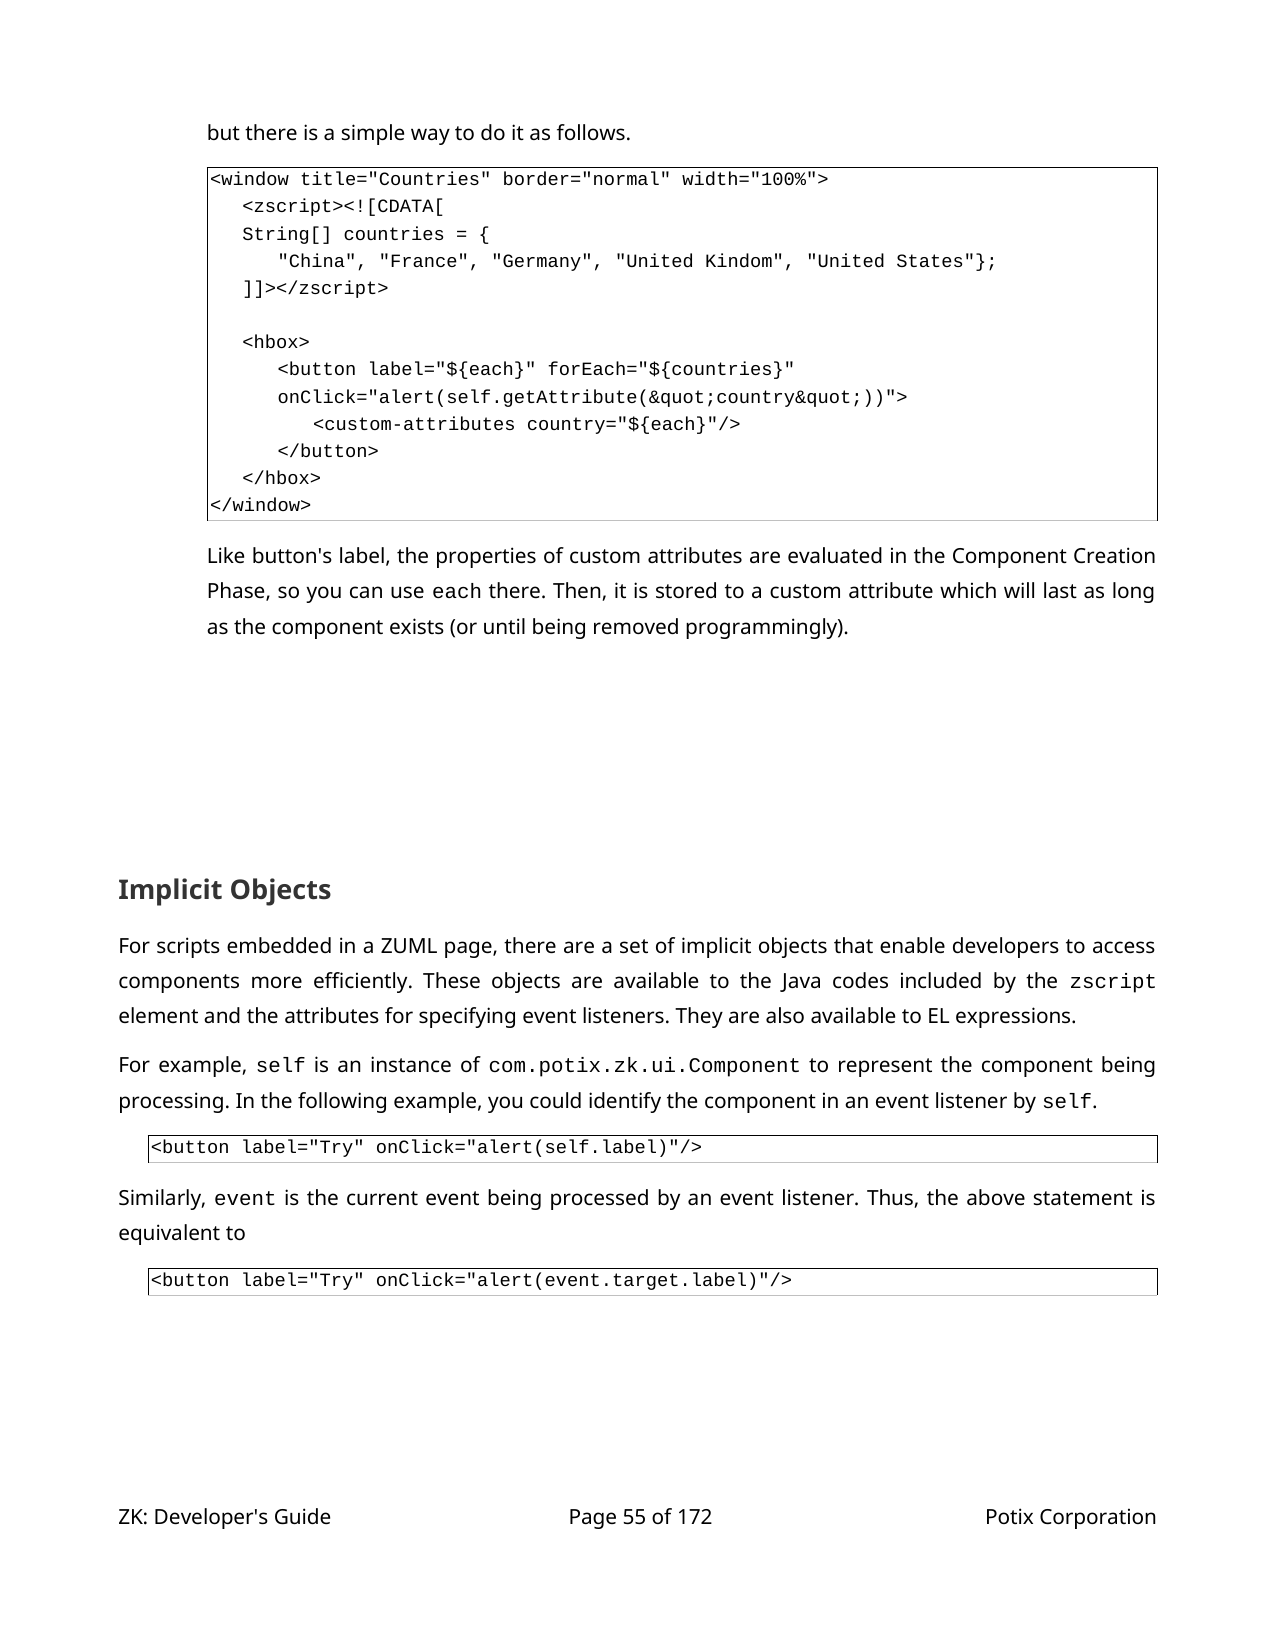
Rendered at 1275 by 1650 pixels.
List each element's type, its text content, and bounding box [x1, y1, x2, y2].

text <window title="Countries" border="normal" width="100%"> [208, 168, 1157, 191]
text </hbox> [208, 466, 1157, 490]
text <button label="Try" onClick="alert(event.target.label)"/> [149, 1269, 1157, 1295]
text <custom-attributes country="${each}"/> [208, 412, 1157, 436]
text <button label="${each}" forEach="${countries}" [208, 357, 1157, 382]
text <button label="Try" onClick="alert(self.label)"/> [149, 1136, 1157, 1162]
text <hbox> [208, 330, 1157, 354]
subtitle Implicit Objects [118, 870, 1157, 907]
text onClick="alert(self.getAttribute(&quot;country&quot;))"> [208, 384, 1157, 409]
text For scripts embedded in a ZUML page, there are a set of implicit objects that enable developers to access components more efficiently. These objects are available to the Java codes included by the zscript element and the attributes for specifying event listeners. They are also available to EL expressions. [118, 931, 1157, 1030]
text </button> [208, 439, 1157, 463]
text <zscript><![CDATA[ [208, 194, 1157, 218]
text ]]></zscript> [208, 276, 1157, 300]
text String[] countries = { [208, 221, 1157, 246]
text </window> [208, 493, 1157, 520]
text For example, self is an instance of com.potix.zk.ui.Component to represent the component being processing. In the following example, you could identify the component in an event listener by self. [118, 1050, 1157, 1114]
text Similarly, event is the current event being processed by an event listener. Thus, the above statement is equivalent to [118, 1183, 1157, 1247]
text "China", "France", "Germany", "United Kindom", "United States"}; [208, 248, 1157, 273]
text but there is a simple way to do it as follows. [207, 118, 1157, 146]
text Like button's label, the properties of custom attributes are evaluated in the Component Creation Phase, so you can use each there. Then, it is stored to a custom attribute which will last as long as the component exists (or until being removed programmingly). [207, 541, 1157, 640]
